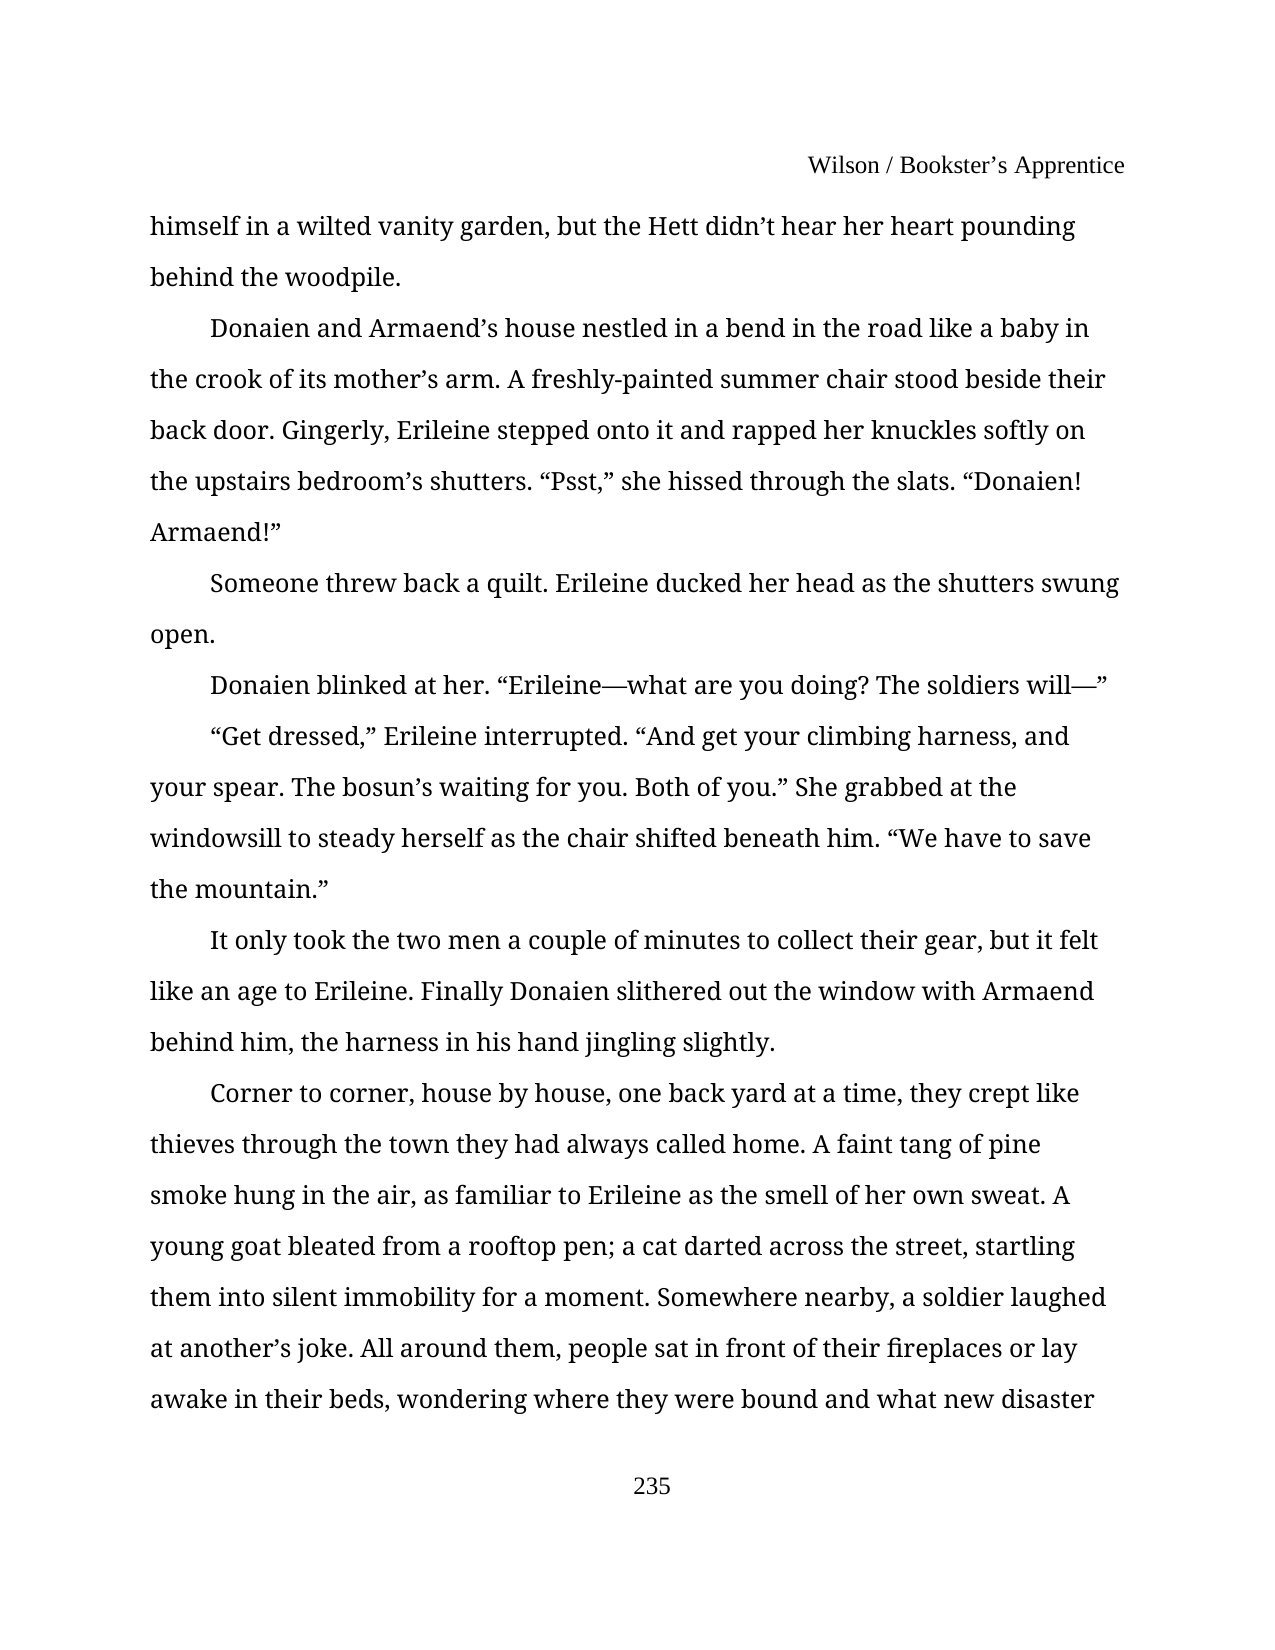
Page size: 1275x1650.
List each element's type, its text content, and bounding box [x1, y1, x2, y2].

text Someone threw back a quilt. Erileine ducked her head as the shutters swung open. [150, 566, 1125, 651]
text It only took the two men a couple of minutes to collect their gear, but it felt like an age to Erileine. Finally Donaien slithered out the window with Armaend behind him, the harness in his hand jingling slightly. [150, 923, 1125, 1059]
text himself in a wilted vanity garden, but the Hett didn’t hear her heart pounding behind the woodpile. [150, 208, 1125, 293]
text Donaien and Armaend’s house nestled in a bend in the road like a baby in the crook of its mother’s arm. A freshly-painted summer chair stood beside their back door. Gingerly, Erileine stepped onto it and rapped her knuckles softly on the upstairs bedroom’s shutters. “Psst,” she hissed through the slats. “Donaien! Armaend!” [150, 310, 1125, 548]
text Corner to corner, house by house, one back yard at a time, they crept like thieves through the town they had always called home. A faint tang of pine smoke hung in the air, as familiar to Erileine as the smell of her own sweat. A young goat bleated from a rooftop pen; a cat darted across the street, startling them into silent immobility for a moment. Somewhere nearby, a soldier laughed at another’s joke. All around them, people sat in front of their fireplaces or lay awake in their beds, wondering where they were bound and what new disaster [150, 1076, 1125, 1416]
text “Get dressed,” Erileine interrupted. “And get your climbing harness, and your spear. The bosun’s waiting for you. Both of you.” She grabbed at the windowsill to steady herself as the chair shifted beneath him. “We have to save the mountain.” [150, 719, 1125, 906]
text Donaien blinked at her. “Erileine—what are you doing? The soldiers will—” [150, 668, 1125, 702]
